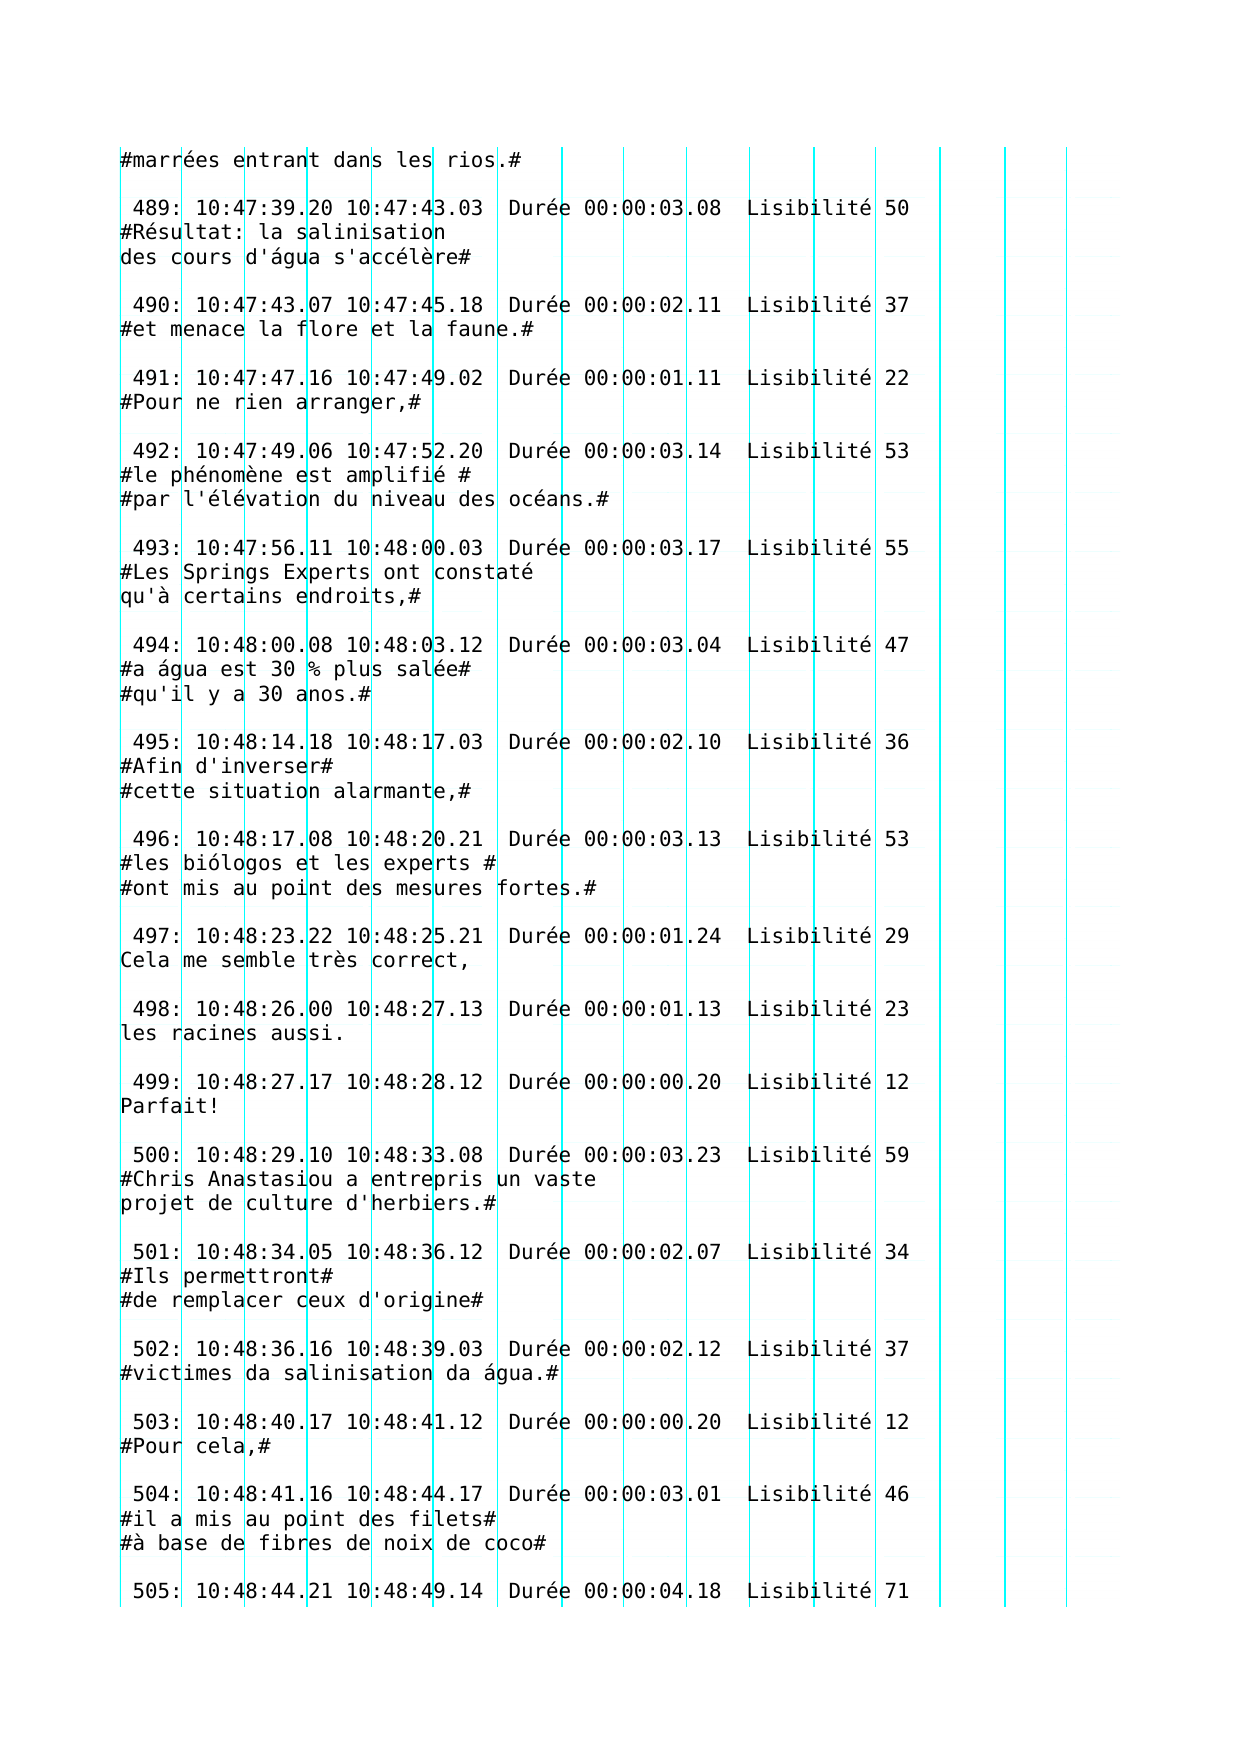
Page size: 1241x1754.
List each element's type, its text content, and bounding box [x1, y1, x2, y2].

text 496: 10:48:17.08 10:48:20.21 Durée 00:00:03.13 Lisibilité 53 [120, 827, 1120, 851]
text #cette situation alarmante,# [120, 779, 1120, 803]
text #Ils permettront# [120, 1264, 1120, 1288]
text des cours d'água s'accélère# [120, 245, 1120, 269]
text projet de culture d'herbiers.# [120, 1191, 1120, 1216]
text #Pour ne rien arranger,# [120, 390, 1120, 414]
text #de remplacer ceux d'origine# [120, 1288, 1120, 1313]
text Parfait! [120, 1094, 1120, 1118]
text #victimes da salinisation da água.# [120, 1361, 1120, 1385]
text 491: 10:47:47.16 10:47:49.02 Durée 00:00:01.11 Lisibilité 22 [120, 366, 1120, 390]
text #le phénomène est amplifié # [120, 463, 1120, 487]
text 498: 10:48:26.00 10:48:27.13 Durée 00:00:01.13 Lisibilité 23 [120, 997, 1120, 1021]
text les racines aussi. [120, 1021, 1120, 1046]
text 493: 10:47:56.11 10:48:00.03 Durée 00:00:03.17 Lisibilité 55 [120, 536, 1120, 560]
text #et menace la flore et la faune.# [120, 317, 1120, 342]
text Cela me semble très correct, [120, 948, 1120, 973]
text #à base de fibres de noix de coco# [120, 1531, 1120, 1555]
text qu'à certains endroits,# [120, 584, 1120, 609]
text #marrées entrant dans les rios.# [120, 148, 1120, 172]
text #Chris Anastasiou a entrepris un vaste [120, 1167, 1120, 1191]
text 505: 10:48:44.21 10:48:49.14 Durée 00:00:04.18 Lisibilité 71 [120, 1579, 1120, 1604]
text 495: 10:48:14.18 10:48:17.03 Durée 00:00:02.10 Lisibilité 36 [120, 730, 1120, 754]
text #il a mis au point des filets# [120, 1507, 1120, 1531]
text 503: 10:48:40.17 10:48:41.12 Durée 00:00:00.20 Lisibilité 12 [120, 1410, 1120, 1434]
text #qu'il y a 30 anos.# [120, 682, 1120, 706]
text 504: 10:48:41.16 10:48:44.17 Durée 00:00:03.01 Lisibilité 46 [120, 1482, 1120, 1507]
text 494: 10:48:00.08 10:48:03.12 Durée 00:00:03.04 Lisibilité 47 [120, 633, 1120, 657]
text #Afin d'inverser# [120, 754, 1120, 779]
text #Résultat: la salinisation [120, 220, 1120, 245]
text 489: 10:47:39.20 10:47:43.03 Durée 00:00:03.08 Lisibilité 50 [120, 196, 1120, 220]
text #les biólogos et les experts # [120, 851, 1120, 876]
text #ont mis au point des mesures fortes.# [120, 876, 1120, 900]
text 492: 10:47:49.06 10:47:52.20 Durée 00:00:03.14 Lisibilité 53 [120, 439, 1120, 463]
text #par l'élévation du niveau des océans.# [120, 487, 1120, 512]
text 490: 10:47:43.07 10:47:45.18 Durée 00:00:02.11 Lisibilité 37 [120, 293, 1120, 317]
text 499: 10:48:27.17 10:48:28.12 Durée 00:00:00.20 Lisibilité 12 [120, 1070, 1120, 1094]
text 500: 10:48:29.10 10:48:33.08 Durée 00:00:03.23 Lisibilité 59 [120, 1143, 1120, 1167]
text 497: 10:48:23.22 10:48:25.21 Durée 00:00:01.24 Lisibilité 29 [120, 924, 1120, 948]
text 502: 10:48:36.16 10:48:39.03 Durée 00:00:02.12 Lisibilité 37 [120, 1337, 1120, 1361]
picture [119, 147, 1121, 1607]
text #Les Springs Experts ont constaté [120, 560, 1120, 584]
text #Pour cela,# [120, 1434, 1120, 1458]
text #a água est 30 % plus salée# [120, 657, 1120, 682]
text 501: 10:48:34.05 10:48:36.12 Durée 00:00:02.07 Lisibilité 34 [120, 1240, 1120, 1264]
